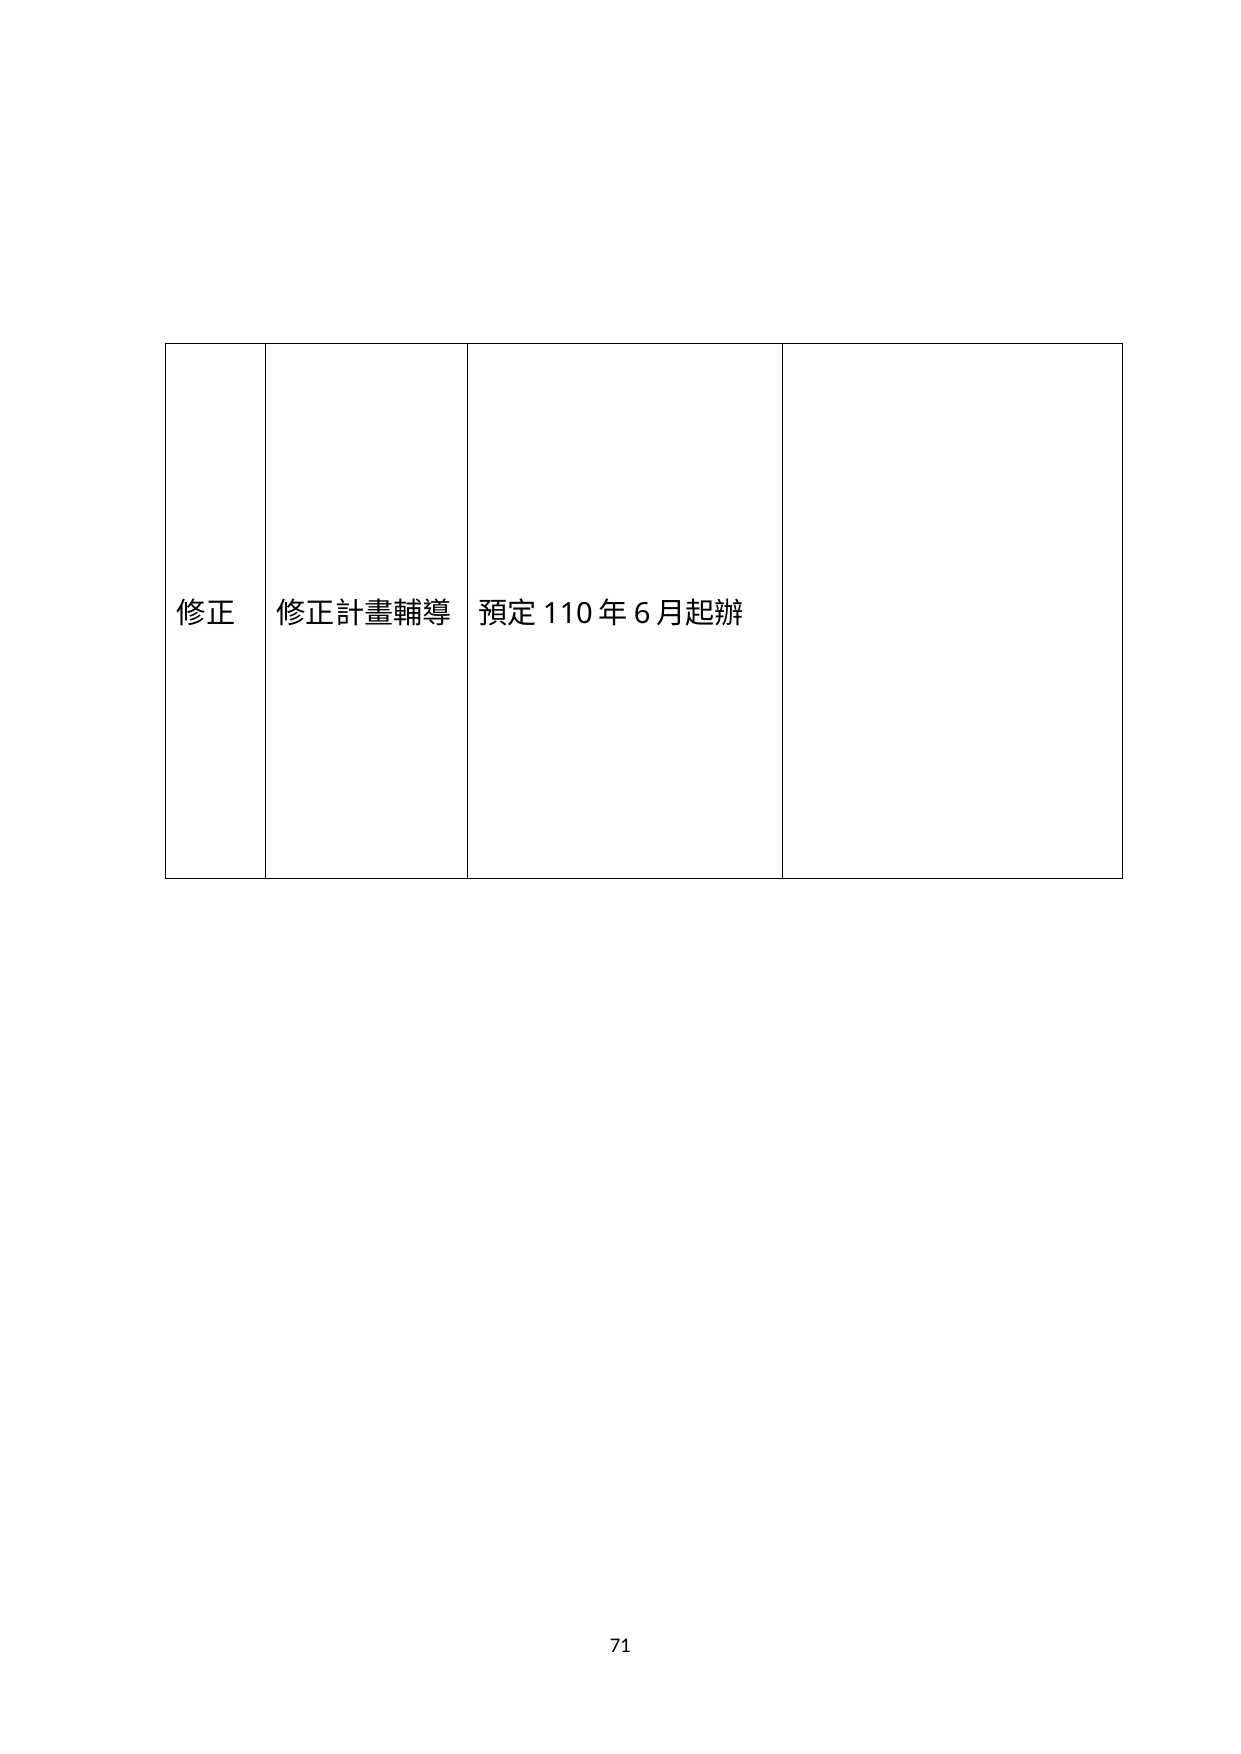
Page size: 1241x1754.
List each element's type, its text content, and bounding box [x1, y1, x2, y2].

table_cell 修正計畫輔導 [266, 344, 467, 878]
table_cell [783, 344, 1122, 878]
table_cell 修正 [166, 344, 265, 878]
table_cell 預定110年6月起辦 [468, 344, 782, 878]
